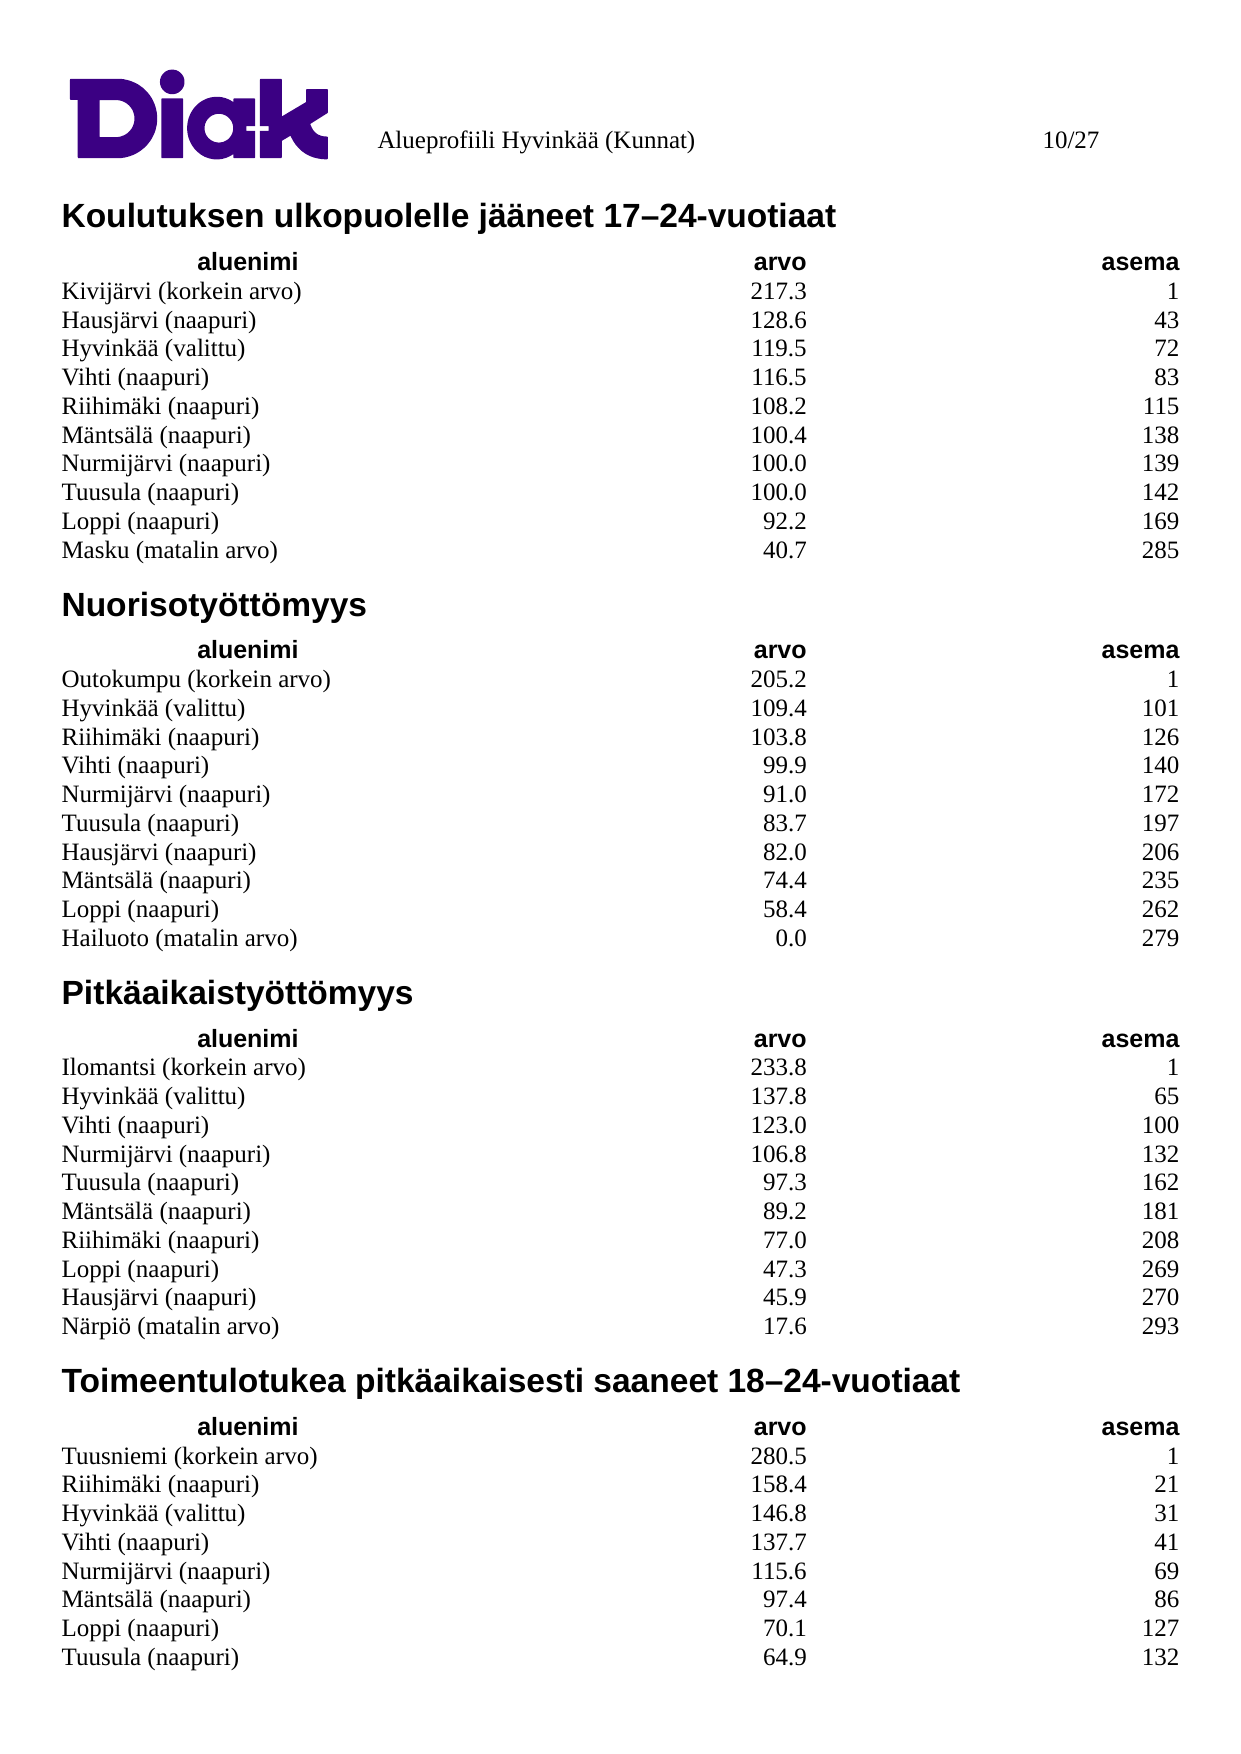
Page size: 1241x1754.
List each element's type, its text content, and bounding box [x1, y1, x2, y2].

table_cell 270 [806, 1283, 1179, 1311]
table_cell 70.1 [434, 1613, 806, 1642]
table_cell 97.3 [434, 1168, 806, 1196]
table_cell Loppi (naapuri) [61, 1254, 434, 1282]
table_cell 99.9 [434, 751, 806, 779]
table_cell Mäntsälä (naapuri) [61, 866, 434, 894]
table_cell 262 [806, 894, 1179, 923]
table_header asema [806, 1412, 1179, 1441]
table_cell 280.5 [434, 1441, 806, 1469]
table_cell Nurmijärvi (naapuri) [61, 779, 434, 808]
table_cell 293 [806, 1311, 1179, 1340]
table_cell 115 [806, 391, 1179, 420]
table_header aluenimi [61, 636, 434, 664]
table_cell Tuusula (naapuri) [61, 477, 434, 506]
subtitle Nuorisotyöttömyys [61, 584, 1179, 623]
table_cell 41 [806, 1527, 1179, 1556]
table_header arvo [434, 636, 806, 664]
table_cell 45.9 [434, 1283, 806, 1311]
table_cell 82.0 [434, 837, 806, 866]
table_cell 205.2 [434, 664, 806, 693]
table_cell 235 [806, 866, 1179, 894]
table_cell 106.8 [434, 1139, 806, 1167]
table_cell Tuusula (naapuri) [61, 1168, 434, 1196]
table_cell 139 [806, 449, 1179, 477]
table_cell 47.3 [434, 1254, 806, 1282]
table_header arvo [434, 1412, 806, 1441]
table_cell Hyvinkää (valittu) [61, 1498, 434, 1527]
table_header arvo [434, 1024, 806, 1052]
table_cell 91.0 [434, 779, 806, 808]
table_cell 69 [806, 1556, 1179, 1584]
table_cell 127 [806, 1613, 1179, 1642]
table_cell 285 [806, 535, 1179, 563]
table_header asema [806, 1024, 1179, 1052]
table_cell Riihimäki (naapuri) [61, 722, 434, 751]
table_cell 89.2 [434, 1196, 806, 1225]
table_cell Riihimäki (naapuri) [61, 391, 434, 420]
table_cell Hailuoto (matalin arvo) [61, 923, 434, 952]
table_cell Vihti (naapuri) [61, 751, 434, 779]
table_cell 40.7 [434, 535, 806, 563]
subtitle Pitkäaikaistyöttömyys [61, 973, 1179, 1011]
table_cell Outokumpu (korkein arvo) [61, 664, 434, 693]
table_cell Kivijärvi (korkein arvo) [61, 276, 434, 305]
table_cell 43 [806, 305, 1179, 333]
table_cell Hyvinkää (valittu) [61, 334, 434, 362]
table_cell 233.8 [434, 1053, 806, 1081]
table_cell Hyvinkää (valittu) [61, 693, 434, 722]
table_cell Loppi (naapuri) [61, 1613, 434, 1642]
table_cell 119.5 [434, 334, 806, 362]
table_cell 83 [806, 362, 1179, 391]
table_cell 208 [806, 1225, 1179, 1254]
table_cell 77.0 [434, 1225, 806, 1254]
table_cell 116.5 [434, 362, 806, 391]
table_cell 279 [806, 923, 1179, 952]
table_cell Riihimäki (naapuri) [61, 1225, 434, 1254]
table_cell 72 [806, 334, 1179, 362]
table_cell 158.4 [434, 1470, 806, 1498]
subtitle Koulutuksen ulkopuolelle jääneet 17–24-vuotiaat [61, 196, 1179, 235]
table_cell 92.2 [434, 506, 806, 535]
table_header aluenimi [61, 1024, 434, 1052]
table_cell Loppi (naapuri) [61, 894, 434, 923]
table_cell 1 [806, 276, 1179, 305]
table_cell Hausjärvi (naapuri) [61, 1283, 434, 1311]
table_cell 100.4 [434, 420, 806, 448]
table_cell Nurmijärvi (naapuri) [61, 1139, 434, 1167]
table_cell 58.4 [434, 894, 806, 923]
table_cell Närpiö (matalin arvo) [61, 1311, 434, 1340]
table_header asema [806, 247, 1179, 276]
table_cell Vihti (naapuri) [61, 362, 434, 391]
table_cell 123.0 [434, 1110, 806, 1139]
table_cell Vihti (naapuri) [61, 1527, 434, 1556]
table_cell 100.0 [434, 449, 806, 477]
table_cell Tuusniemi (korkein arvo) [61, 1441, 434, 1469]
table_cell 172 [806, 779, 1179, 808]
table_header asema [806, 636, 1179, 664]
table_cell 137.8 [434, 1081, 806, 1110]
table_cell 132 [806, 1642, 1179, 1671]
table_cell Mäntsälä (naapuri) [61, 420, 434, 448]
table_cell 100.0 [434, 477, 806, 506]
table_cell Vihti (naapuri) [61, 1110, 434, 1139]
table_cell 132 [806, 1139, 1179, 1167]
table_cell 197 [806, 808, 1179, 837]
table_cell Hausjärvi (naapuri) [61, 305, 434, 333]
table_cell 101 [806, 693, 1179, 722]
table_cell 140 [806, 751, 1179, 779]
table_header aluenimi [61, 247, 434, 276]
table_cell 31 [806, 1498, 1179, 1527]
table_cell 97.4 [434, 1585, 806, 1613]
table_cell Hyvinkää (valittu) [61, 1081, 434, 1110]
table_cell 126 [806, 722, 1179, 751]
table_cell 65 [806, 1081, 1179, 1110]
table_cell Tuusula (naapuri) [61, 1642, 434, 1671]
table_cell 115.6 [434, 1556, 806, 1584]
table_cell 74.4 [434, 866, 806, 894]
table_cell 169 [806, 506, 1179, 535]
table_cell 146.8 [434, 1498, 806, 1527]
table_cell 181 [806, 1196, 1179, 1225]
subtitle Toimeentulotukea pitkäaikaisesti saaneet 18–24-vuotiaat [61, 1361, 1179, 1399]
table_cell 206 [806, 837, 1179, 866]
table_cell Hausjärvi (naapuri) [61, 837, 434, 866]
table_cell Riihimäki (naapuri) [61, 1470, 434, 1498]
table_cell Nurmijärvi (naapuri) [61, 449, 434, 477]
table_cell 162 [806, 1168, 1179, 1196]
table_cell 1 [806, 1053, 1179, 1081]
table_cell Mäntsälä (naapuri) [61, 1585, 434, 1613]
table_cell Masku (matalin arvo) [61, 535, 434, 563]
table_cell 86 [806, 1585, 1179, 1613]
table_cell Nurmijärvi (naapuri) [61, 1556, 434, 1584]
table_cell 217.3 [434, 276, 806, 305]
table_header arvo [434, 247, 806, 276]
table_cell 108.2 [434, 391, 806, 420]
table_cell 21 [806, 1470, 1179, 1498]
table_cell Ilomantsi (korkein arvo) [61, 1053, 434, 1081]
table_cell Tuusula (naapuri) [61, 808, 434, 837]
table_cell 142 [806, 477, 1179, 506]
table_cell 0.0 [434, 923, 806, 952]
table_cell 1 [806, 1441, 1179, 1469]
table_cell 1 [806, 664, 1179, 693]
table_cell 100 [806, 1110, 1179, 1139]
table_cell Loppi (naapuri) [61, 506, 434, 535]
table_cell 269 [806, 1254, 1179, 1282]
table_cell 83.7 [434, 808, 806, 837]
table_cell 138 [806, 420, 1179, 448]
table_cell 128.6 [434, 305, 806, 333]
table_cell 137.7 [434, 1527, 806, 1556]
table_cell Mäntsälä (naapuri) [61, 1196, 434, 1225]
table_cell 17.6 [434, 1311, 806, 1340]
table_cell 64.9 [434, 1642, 806, 1671]
table_cell 103.8 [434, 722, 806, 751]
table_header aluenimi [61, 1412, 434, 1441]
table_cell 109.4 [434, 693, 806, 722]
